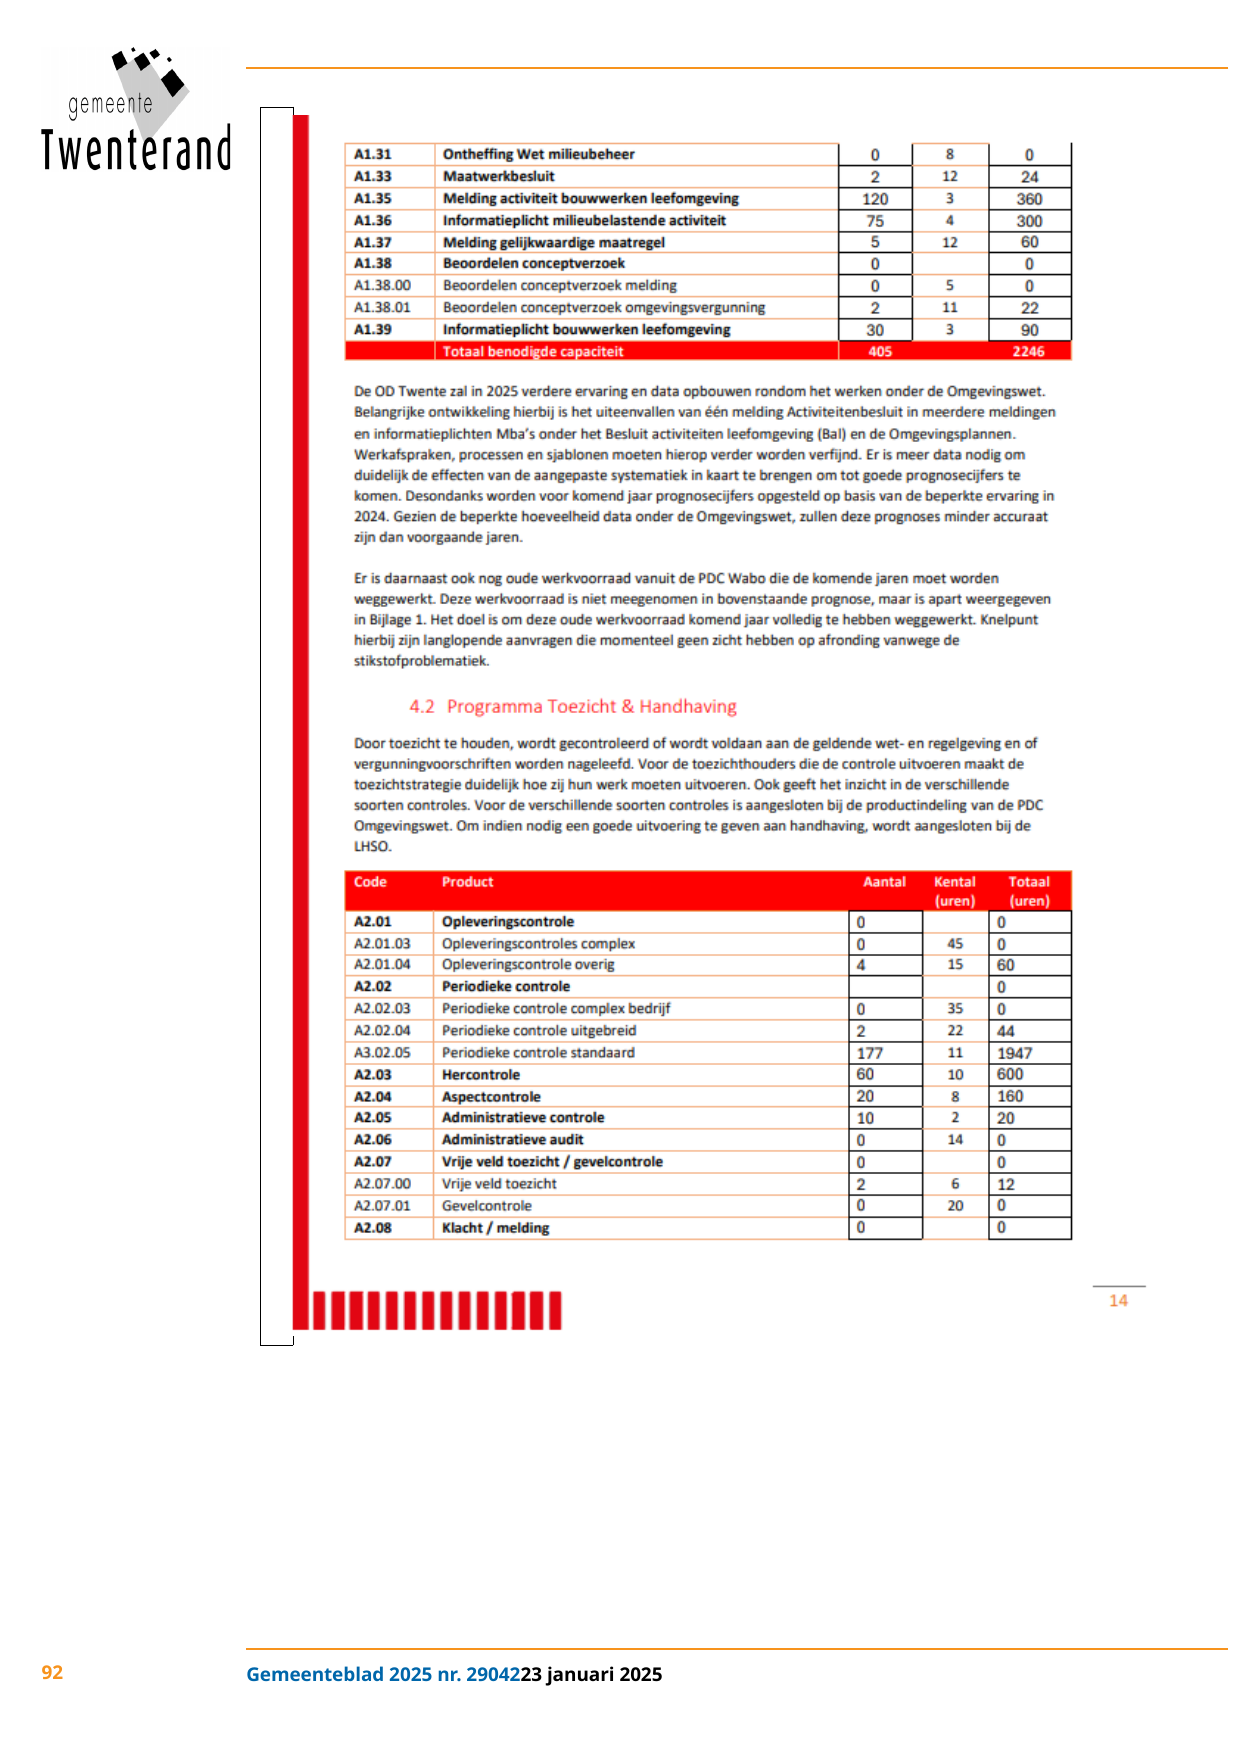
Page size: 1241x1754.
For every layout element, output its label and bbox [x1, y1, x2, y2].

picture [268, 115, 1155, 1336]
picture [41, 47, 231, 172]
